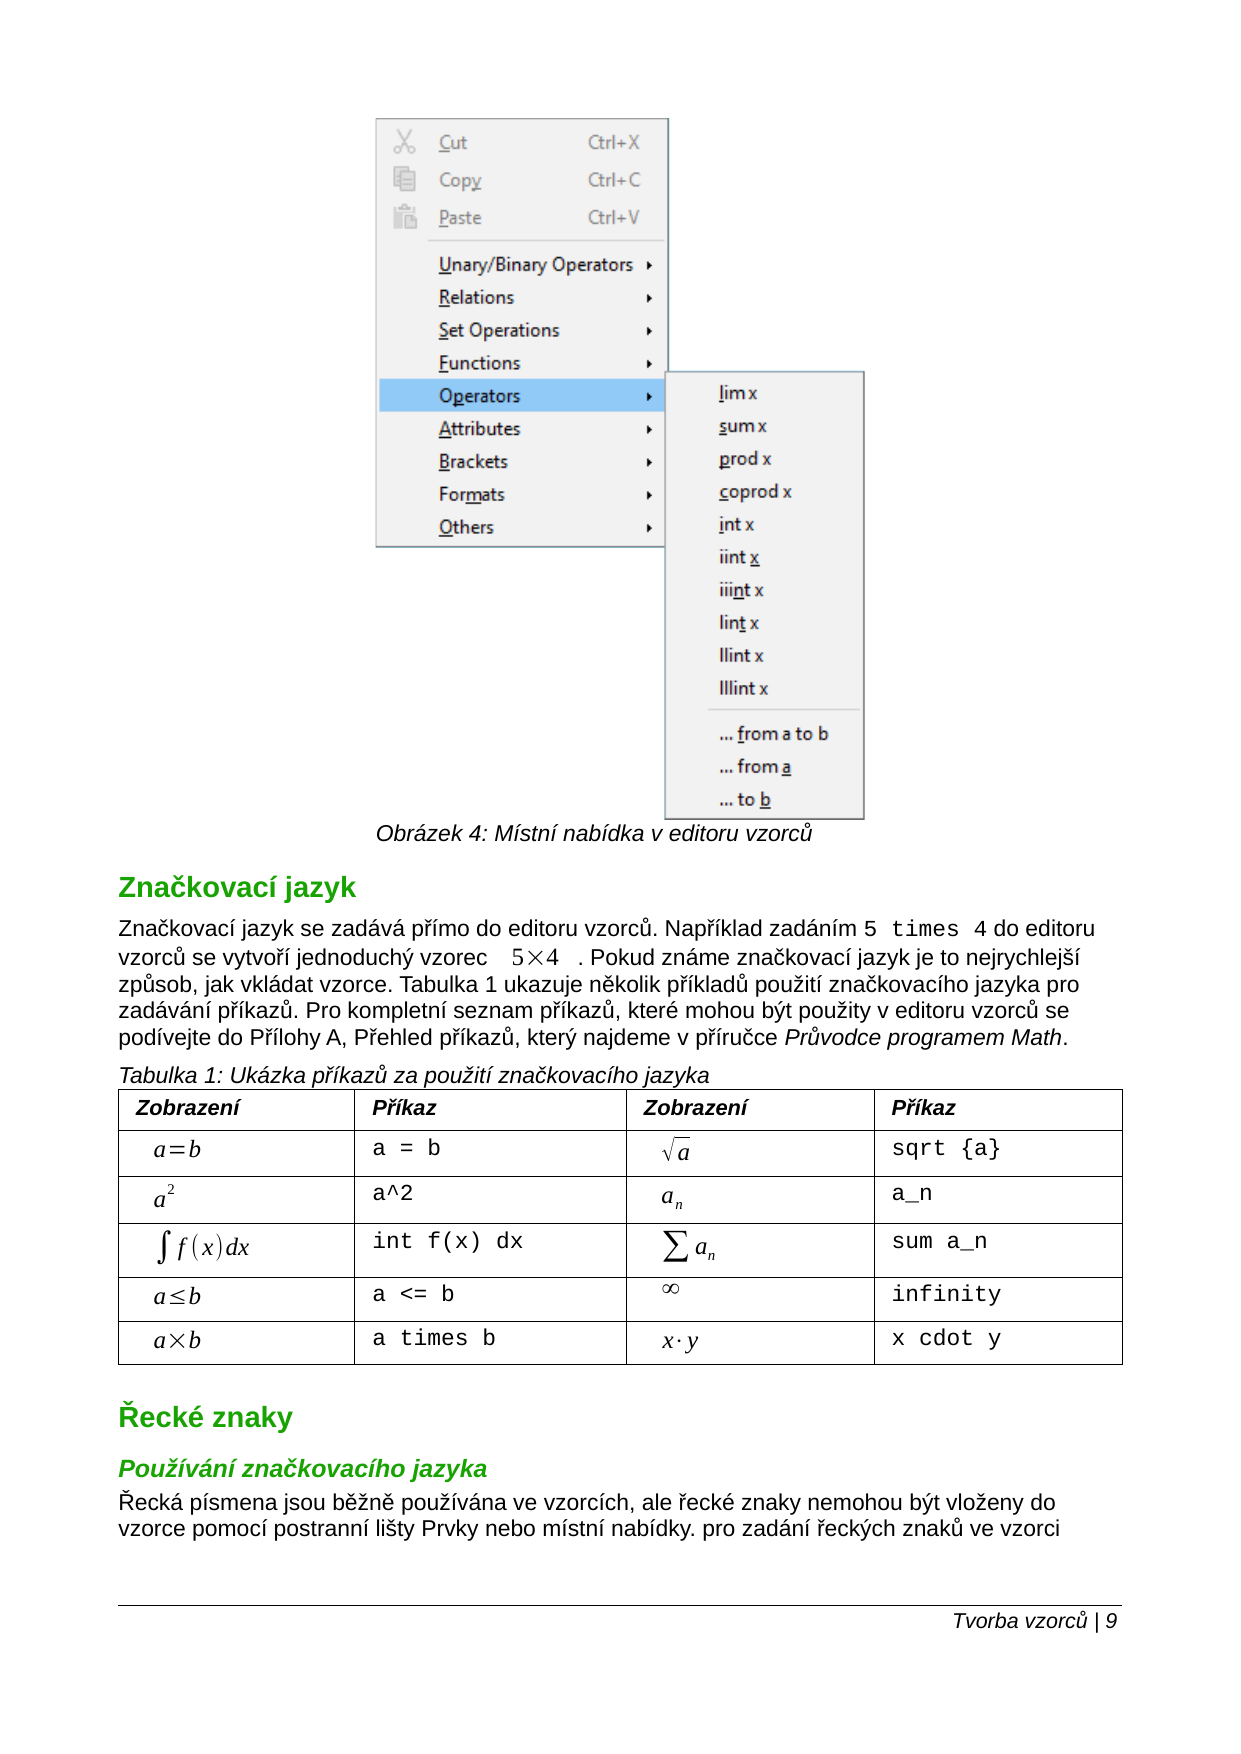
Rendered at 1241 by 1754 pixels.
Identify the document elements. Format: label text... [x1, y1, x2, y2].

table_cell [119, 1224, 354, 1277]
table_cell a^2 [355, 1177, 626, 1223]
picture [375, 118, 865, 820]
table_cell [119, 1177, 354, 1223]
text Značkovací jazyk se zadává přímo do editoru vzorců. Například zadáním 5 times 4 do editoru vzorců se vytvoří jednoduchý vzorec . Pokud známe značkovací jazyk je to nejrychlejší způsob, jak vkládat vzorce. Tabulka 1 ukazuje několik příkladů použití značkovacího jazyka pro zadávání příkazů. Pro kompletní seznam příkazů, které mohou být použity v editoru vzorců se podívejte do Přílohy A, Přehled příkazů, který najdeme v příručce Průvodce programem Math. [118, 915, 1122, 1050]
table_cell x cdot y [875, 1322, 1122, 1364]
subtitle Značkovací jazyk [118, 870, 1122, 903]
table_cell int f(x) dx [355, 1224, 626, 1277]
table_cell [119, 1131, 354, 1176]
table_cell [627, 1322, 874, 1364]
text Tabulka 1: Ukázka příkazů za použití značkovacího jazyka [118, 1062, 1122, 1089]
table_cell [627, 1224, 874, 1277]
table_header Zobrazení [627, 1090, 874, 1130]
table_cell a = b [355, 1131, 626, 1176]
text Řecká písmena jsou běžně používána ve vzorcích, ale řecké znaky nemohou být vloženy do vzorce pomocí postranní lišty Prvky nebo místní nabídky. pro zadání řeckých znaků ve vzorci [118, 1489, 1122, 1541]
table_cell a times b [355, 1322, 626, 1364]
table_header Zobrazení [119, 1090, 354, 1130]
table_cell a <= b [355, 1278, 626, 1321]
table_cell a_n [875, 1177, 1122, 1223]
table_cell [627, 1278, 874, 1321]
table_header Příkaz [875, 1090, 1122, 1130]
table_cell infinity [875, 1278, 1122, 1321]
text Obrázek 4: Místní nabídka v editoru vzorců [376, 820, 864, 846]
table_cell [627, 1177, 874, 1223]
table_header Příkaz [355, 1090, 626, 1130]
subtitle Řecké znaky [118, 1400, 1122, 1433]
table_cell sqrt {a} [875, 1131, 1122, 1176]
table_cell [627, 1131, 874, 1176]
table_cell [119, 1322, 354, 1364]
table_cell sum a_n [875, 1224, 1122, 1277]
subtitle Používání značkovacího jazyka [118, 1454, 1122, 1483]
table_cell [119, 1278, 354, 1321]
